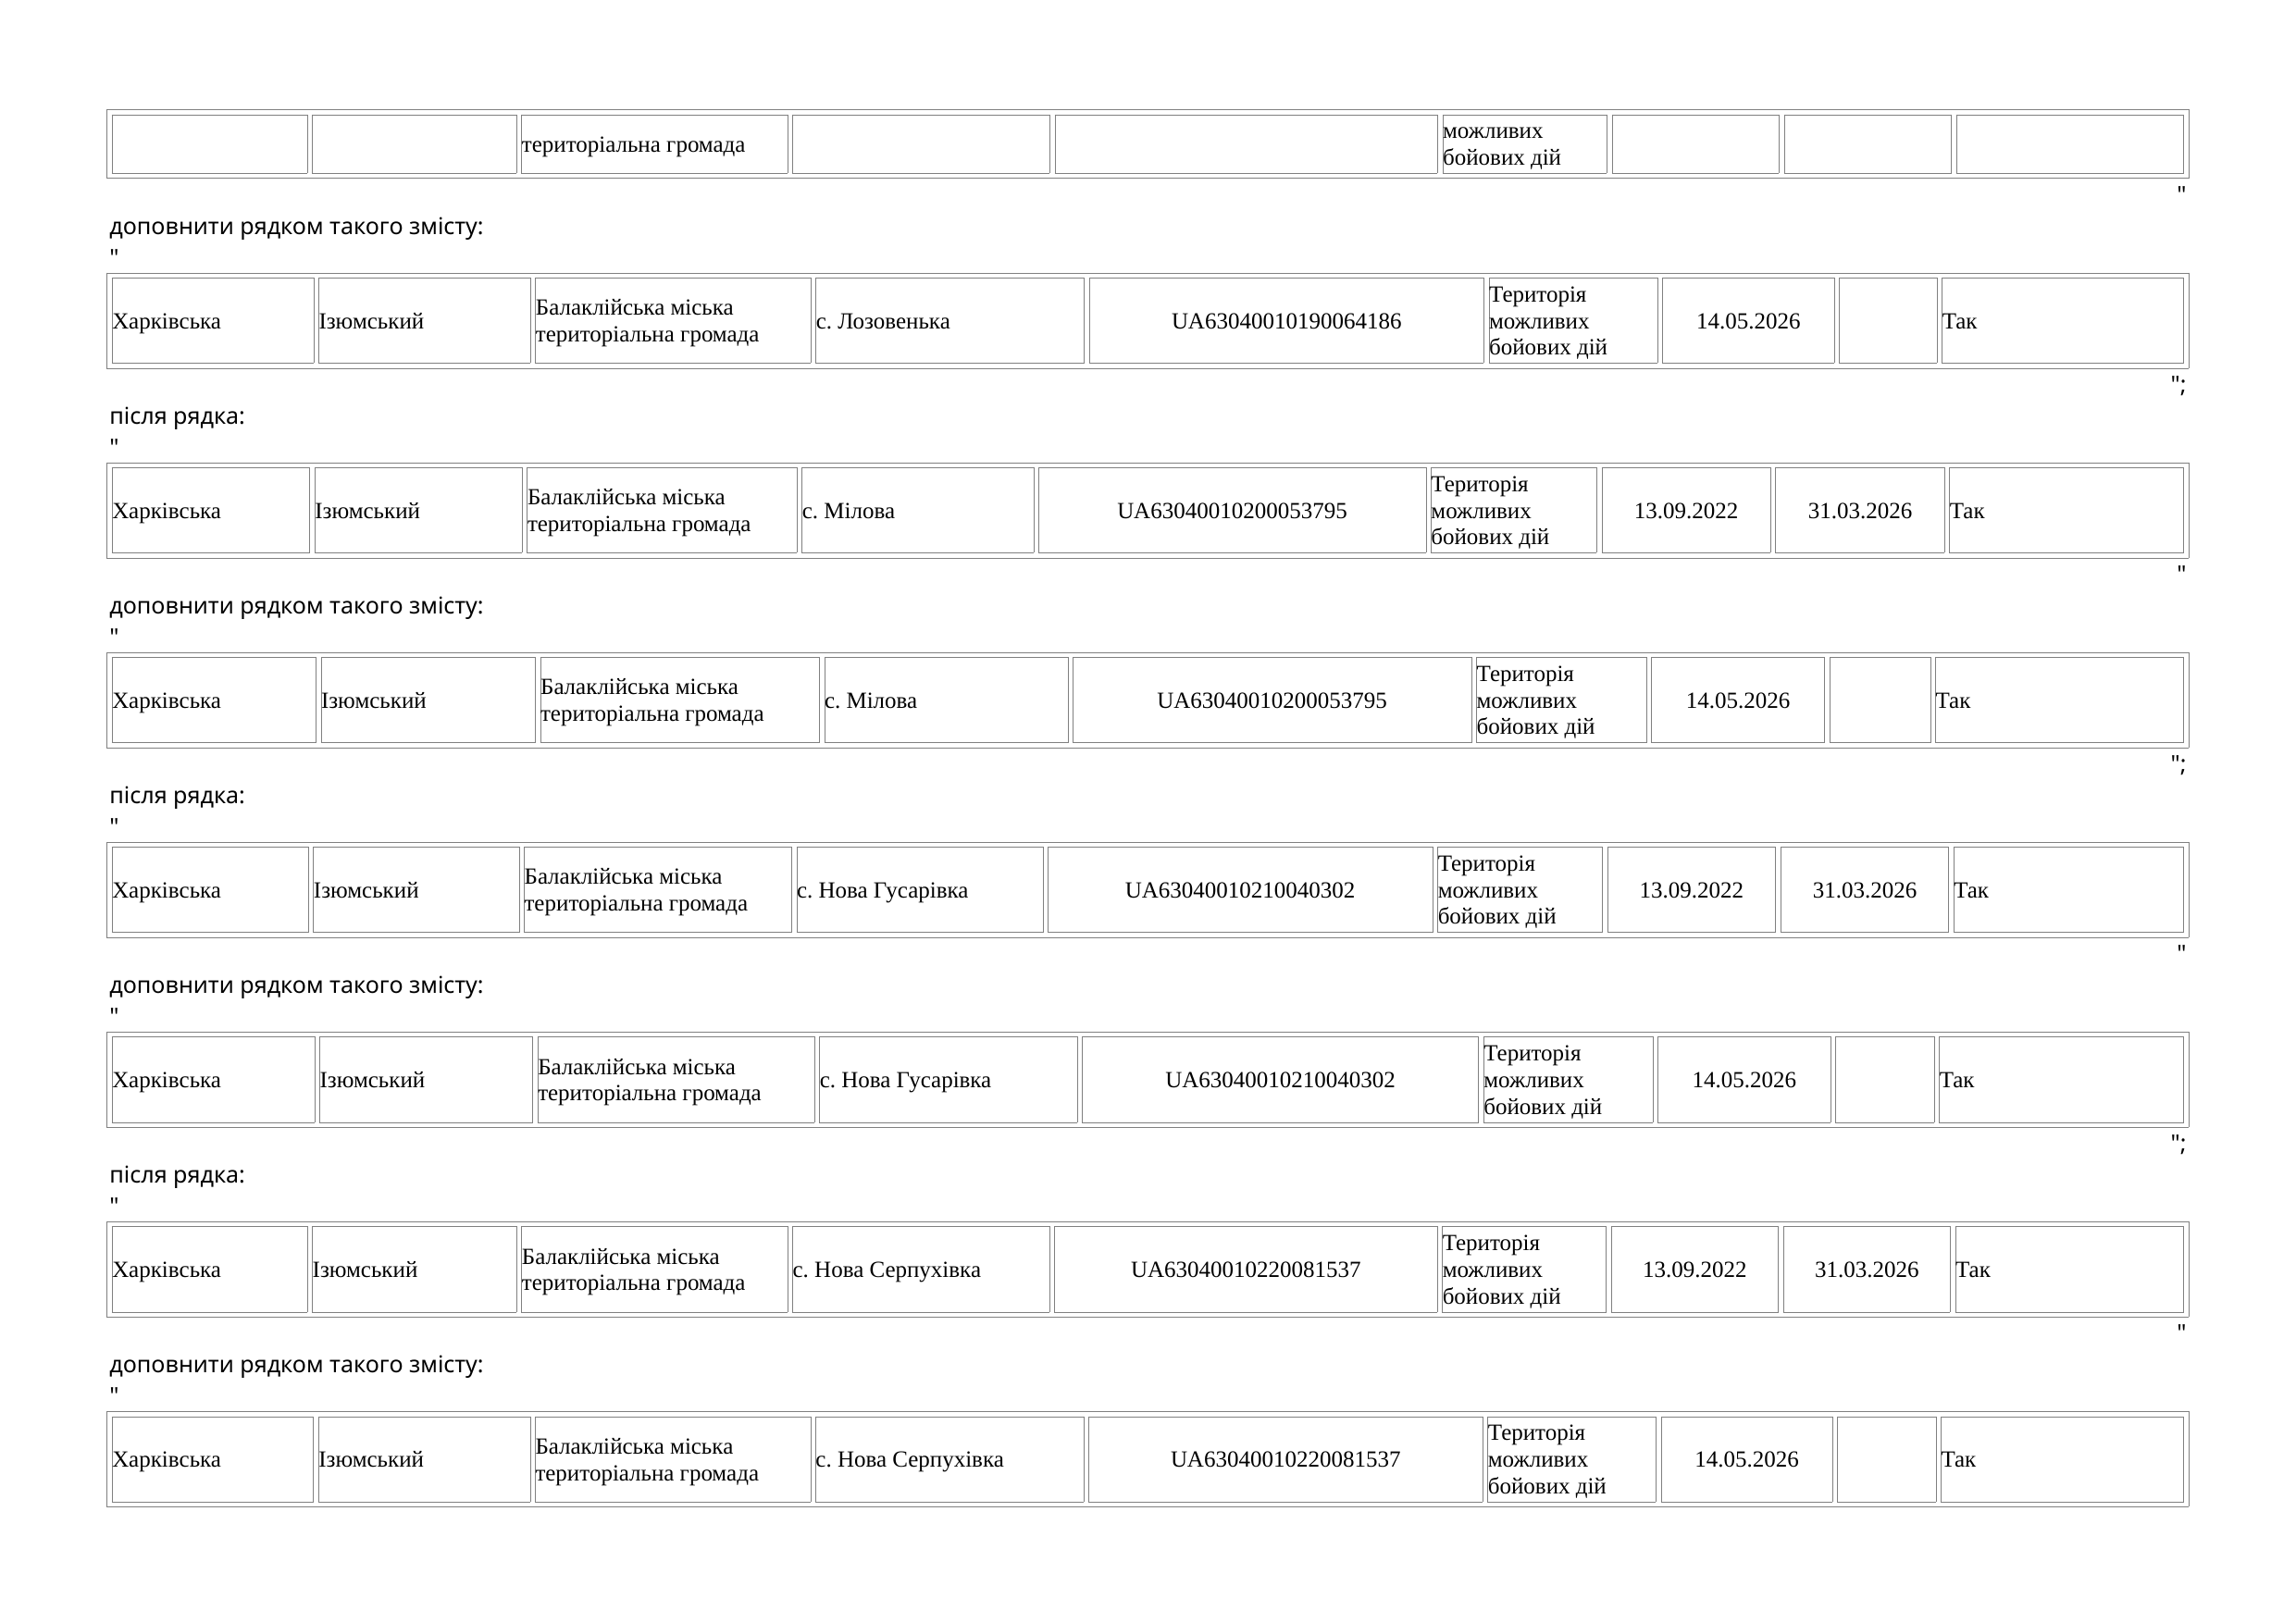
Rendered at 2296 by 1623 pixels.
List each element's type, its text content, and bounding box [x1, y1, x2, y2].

table_header 14.05.2026 [1658, 1412, 1835, 1502]
table_header Балаклійська міська територіальна громада [522, 843, 794, 932]
text " [109, 1380, 2186, 1411]
text " [109, 241, 2186, 272]
table_header Територія можливих бойових дій [1485, 1412, 1658, 1502]
table_header Харківська [109, 1412, 316, 1502]
text " [109, 179, 2186, 209]
table_header [1838, 1418, 1936, 1502]
table_header [1832, 1033, 1937, 1121]
table_header [1052, 110, 1440, 173]
table_header Так [1947, 464, 2186, 552]
table_header Ізюмський [310, 1222, 519, 1311]
table_header [109, 110, 309, 173]
table_header UA63040010220081537 [1052, 1222, 1440, 1311]
table_header Територія можливих бойових дій [1435, 843, 1605, 932]
table_header [1835, 1412, 1938, 1502]
table_header [1827, 653, 1932, 742]
table_header Балаклійська міська територіальна громада [533, 274, 813, 363]
table_header Харківська [109, 653, 318, 742]
text після рядка: [109, 1158, 2186, 1190]
text " [109, 559, 2186, 589]
table_header Харківська [109, 1033, 316, 1121]
text "; [109, 1128, 2186, 1158]
table_header UA63040010220081537 [1086, 1412, 1485, 1502]
table_header Харківська [109, 1222, 309, 1311]
text " [109, 938, 2186, 969]
table_header Ізюмський [312, 464, 525, 552]
table_header 13.09.2022 [1605, 843, 1778, 932]
table_header 31.03.2026 [1778, 843, 1951, 932]
table_header с. Мілова [800, 464, 1036, 552]
table_header UA63040010210040302 [1079, 1033, 1481, 1121]
table_header 13.09.2022 [1599, 464, 1773, 552]
table_header с. Нова Гусарівка [794, 843, 1045, 932]
table_header Харківська [109, 843, 311, 932]
table_header Ізюмський [317, 1033, 535, 1121]
text " [109, 1318, 2186, 1348]
table_header Так [1938, 1412, 2186, 1502]
table_header с. Нова Гусарівка [817, 1033, 1079, 1121]
table_header UA63040010200053795 [1070, 653, 1473, 742]
table_header Харківська [109, 464, 312, 552]
text доповнити рядком такого змісту: [109, 589, 2186, 621]
table_header Так [1953, 1222, 2186, 1311]
table_header с. Мілова [822, 653, 1070, 742]
text " [109, 621, 2186, 652]
table_header Балаклійська міська територіальна громада [525, 464, 800, 552]
table_header Ізюмський [318, 653, 538, 742]
table_header Територія можливих бойових дій [1428, 464, 1599, 552]
table_header Ізюмський [316, 1412, 532, 1502]
table_header Територія можливих бойових дій [1474, 653, 1649, 742]
table_header с. Нова Серпухівка [813, 1412, 1086, 1502]
table_header Балаклійська міська територіальна громада [538, 653, 822, 742]
table_header UA63040010200053795 [1036, 464, 1428, 552]
table_header [790, 110, 1052, 173]
text "; [109, 369, 2186, 399]
table_header Балаклійська міська територіальна громада [535, 1033, 817, 1121]
table_header [1781, 110, 1954, 173]
table_header Так [1951, 843, 2186, 932]
table_header Так [1933, 653, 2186, 742]
table_header Так [1937, 1033, 2186, 1121]
table_header Ізюмський [316, 274, 533, 363]
table_header 31.03.2026 [1773, 464, 1947, 552]
table_header 13.09.2022 [1608, 1222, 1781, 1311]
table_header можливих бойових дій [1440, 110, 1609, 173]
table_header UA63040010190064186 [1086, 274, 1486, 363]
table_header Харківська [109, 274, 316, 363]
text доповнити рядком такого змісту: [109, 969, 2186, 1000]
table_header [1840, 279, 1937, 363]
text " [109, 1190, 2186, 1221]
table_header [1837, 274, 1940, 363]
text " [109, 431, 2186, 462]
table_header Так [1940, 274, 2186, 363]
table_header 14.05.2026 [1660, 274, 1837, 363]
text після рядка: [109, 399, 2186, 431]
table_header 14.05.2026 [1649, 653, 1827, 742]
table_header Ізюмський [311, 843, 521, 932]
table_header територіальна громада [519, 110, 789, 173]
text доповнити рядком такого змісту: [109, 209, 2186, 241]
table_header 31.03.2026 [1781, 1222, 1953, 1311]
table_header UA63040010210040302 [1045, 843, 1435, 932]
table_header Балаклійська міська територіальна громада [519, 1222, 789, 1311]
text " [109, 1000, 2186, 1032]
table_header [310, 110, 519, 173]
table_header с. Лозовенька [813, 274, 1086, 363]
table_header 14.05.2026 [1656, 1033, 1832, 1121]
text "; [109, 749, 2186, 779]
table_header [1954, 110, 2186, 173]
table_header [1836, 1037, 1934, 1121]
table_header [1609, 110, 1781, 173]
table_header [1831, 658, 1930, 742]
table_header Територія можливих бойових дій [1440, 1222, 1608, 1311]
text " [109, 811, 2186, 842]
text після рядка: [109, 779, 2186, 811]
text доповнити рядком такого змісту: [109, 1348, 2186, 1380]
table_header Балаклійська міська територіальна громада [532, 1412, 813, 1502]
table_header с. Нова Серпухівка [790, 1222, 1052, 1311]
table_header Територія можливих бойових дій [1481, 1033, 1656, 1121]
table_header Територія можливих бойових дій [1486, 274, 1660, 363]
